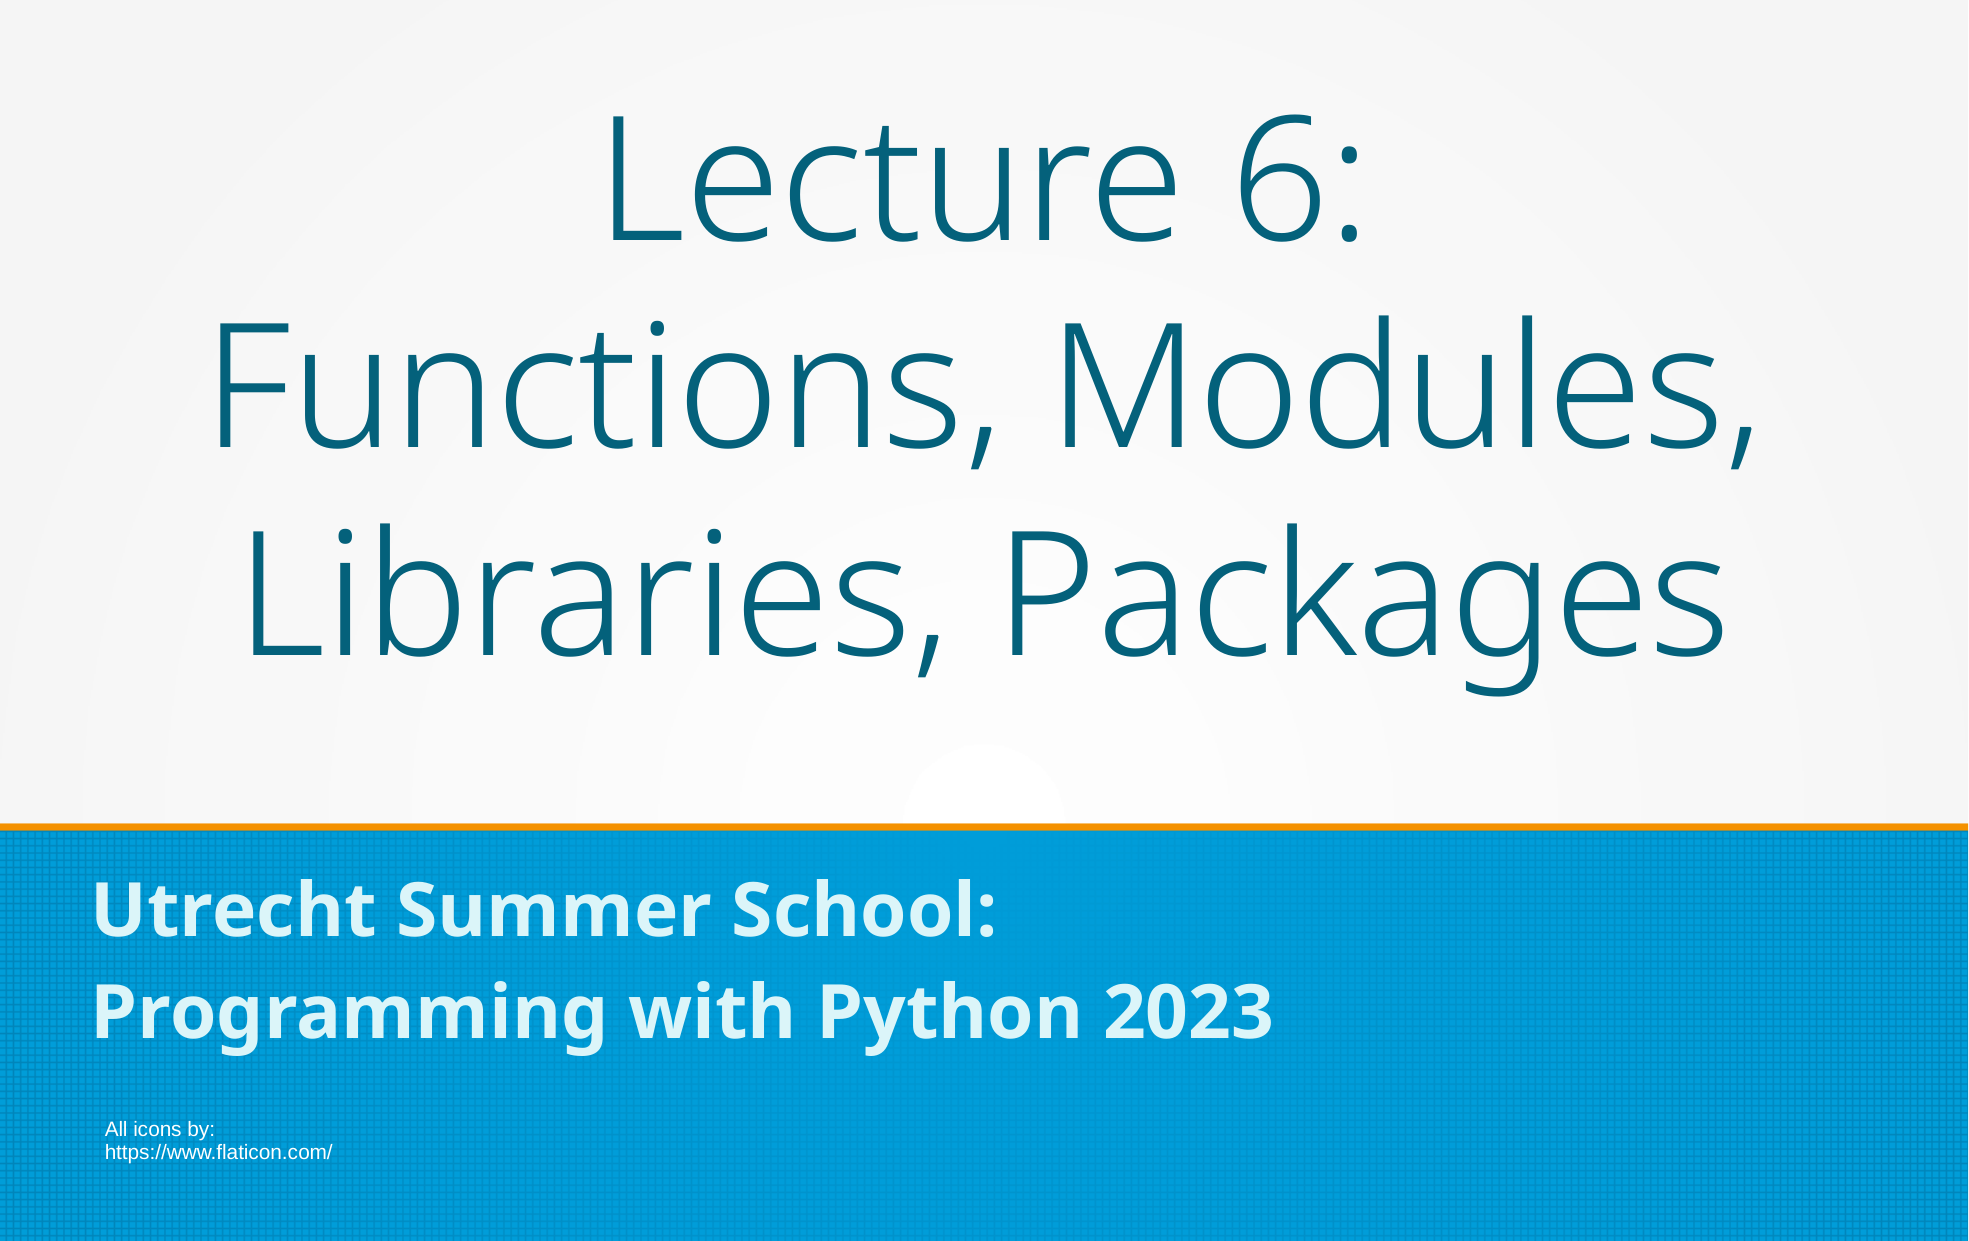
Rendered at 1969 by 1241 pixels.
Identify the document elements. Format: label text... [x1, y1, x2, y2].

subtitle Utrecht Summer School: Programming with Python 2023 [90, 855, 1436, 1063]
text_box All icons by: https://www.flaticon.com/ [90, 1110, 348, 1172]
picture [0, 0, 1969, 830]
title Lecture 6: Functions, Modules, Libraries, Packages [98, 49, 1870, 691]
